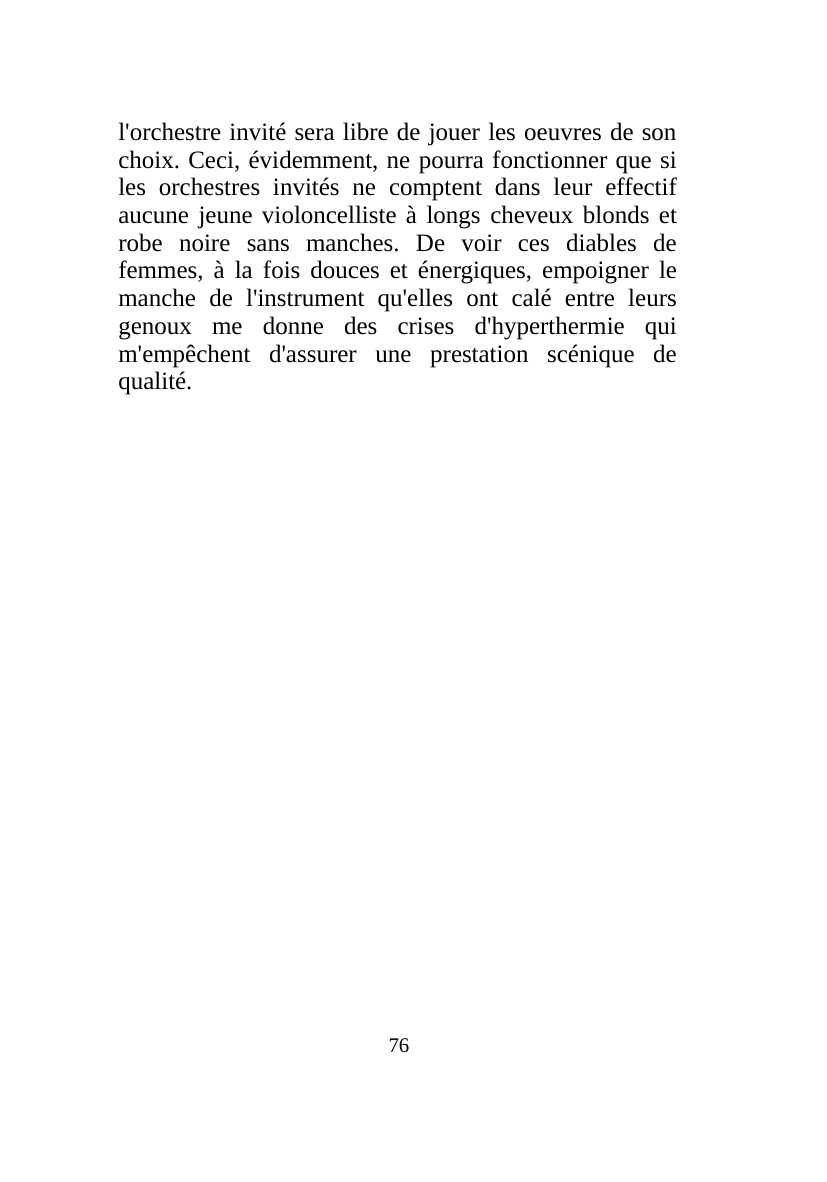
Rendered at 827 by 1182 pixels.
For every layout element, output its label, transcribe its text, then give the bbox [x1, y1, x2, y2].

text l'orchestre invité sera libre de jouer les oeuvres de son choix. Ceci, évidemment, ne pourra fonctionner que si les orchestres invités ne comptent dans leur effectif aucune jeune violoncelliste à longs cheveux blonds et robe noire sans manches. De voir ces diables de femmes, à la fois douces et énergiques, empoigner le manche de l'instrument qu'elles ont calé entre leurs genoux me donne des crises d'hyperthermie qui m'empêchent d'assurer une prestation scénique de qualité. [118, 118, 677, 395]
